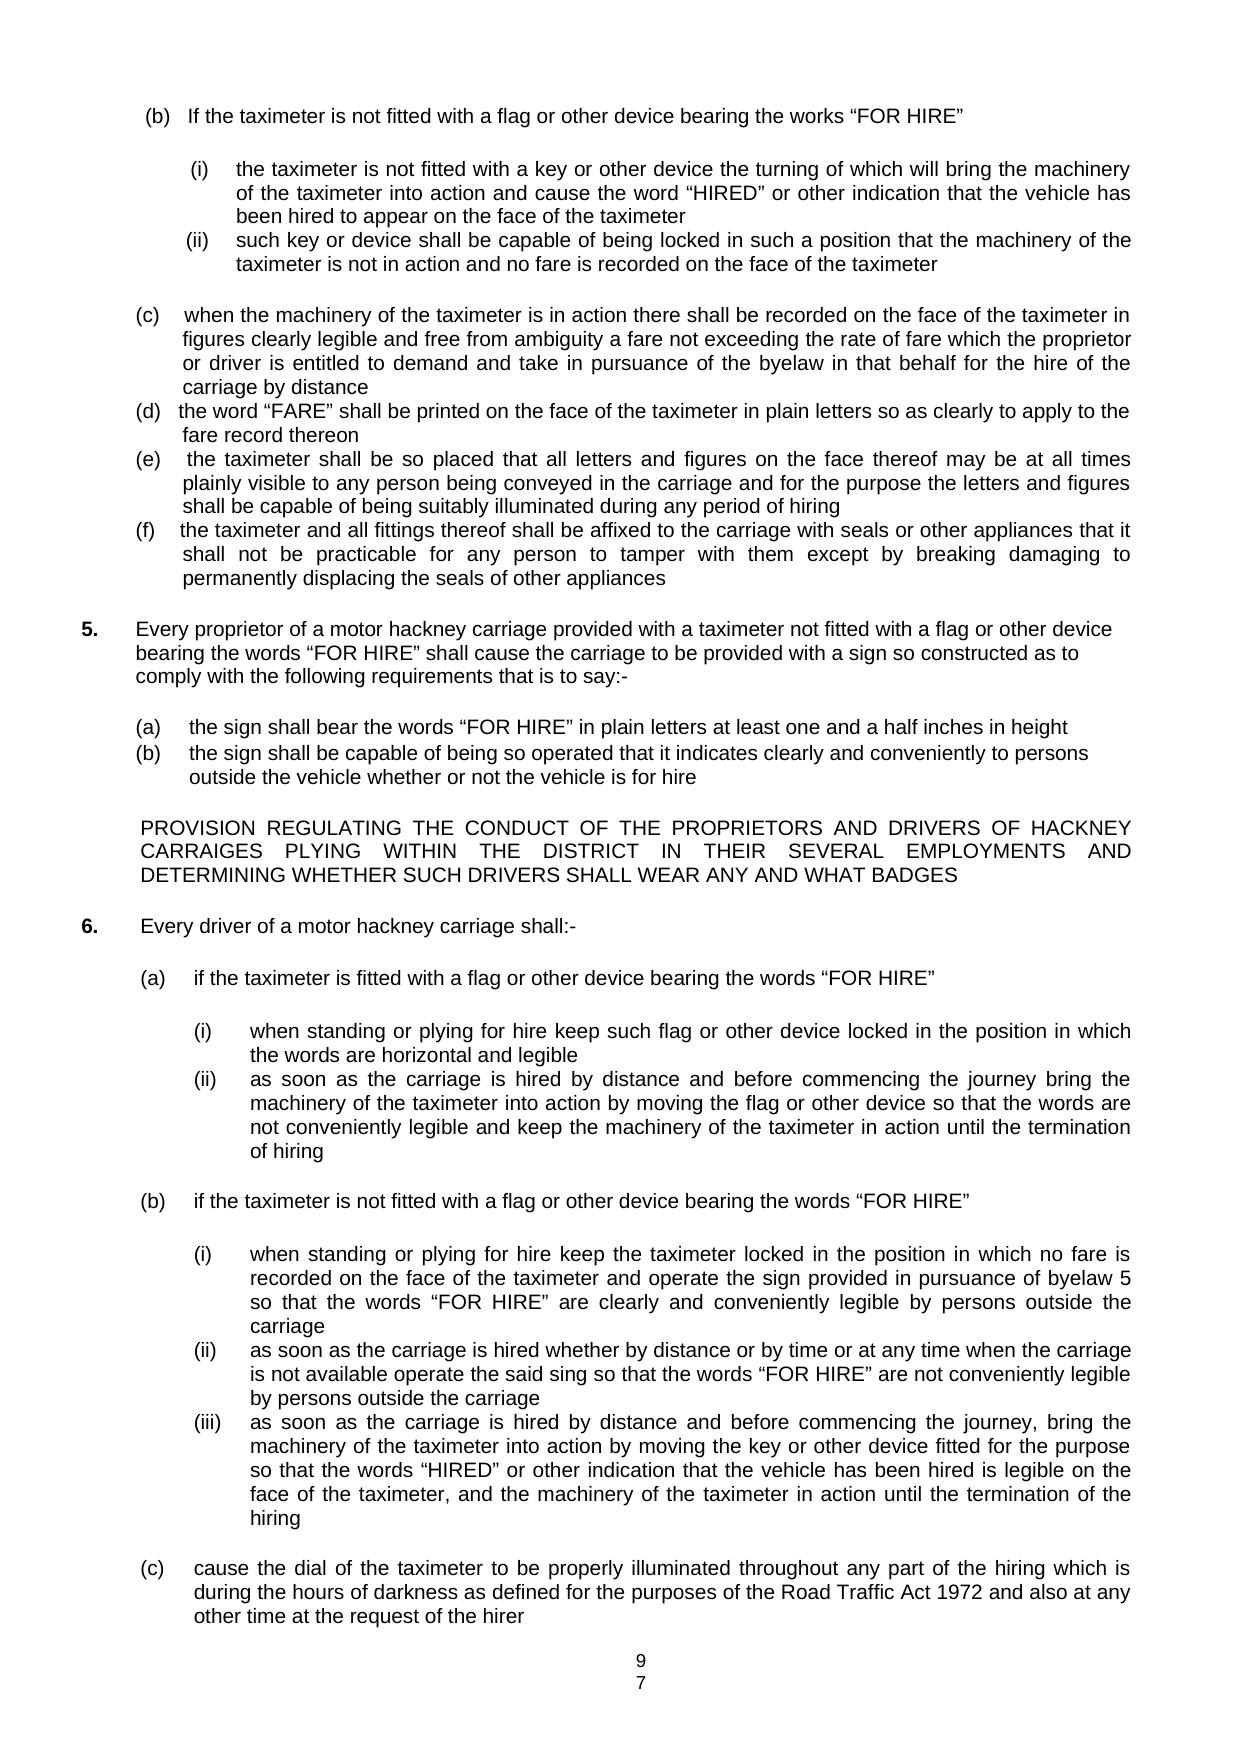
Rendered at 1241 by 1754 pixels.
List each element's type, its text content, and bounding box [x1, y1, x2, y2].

table_cell [70, 104, 129, 130]
table_cell when standing or plying for hire keep such flag or other device locked in the position in which the words are horizontal and legible [239, 1019, 1144, 1067]
table_cell (i) [182, 1242, 238, 1338]
table_cell (i) [129, 156, 220, 228]
table_cell [129, 276, 220, 303]
table_cell (i) [182, 1019, 238, 1067]
table_cell [182, 1215, 1144, 1242]
table_cell (iii) [182, 1410, 238, 1529]
table_cell [70, 590, 129, 616]
table_cell [129, 1338, 182, 1409]
table_cell [129, 940, 1144, 966]
table_cell [70, 1163, 129, 1189]
table_cell [70, 940, 129, 966]
table_cell [129, 688, 1144, 715]
table_cell [239, 1529, 1144, 1556]
table_cell 6. [70, 914, 129, 940]
table_cell (e) the taximeter shall be so placed that all letters and figures on the face thereof may be at all times plainly visible to any person being conveyed in the carriage and for the purpose the letters and figures shall be capable of being suitably illuminated during any period of hiring [129, 446, 1144, 518]
table_cell [70, 1242, 129, 1338]
table_cell such key or device shall be capable of being locked in such a position that the machinery of the taximeter is not in action and no fare is recorded on the face of the taximeter [220, 228, 1144, 276]
table_cell when standing or plying for hire keep the taximeter locked in the position in which no fare is recorded on the face of the taximeter and operate the sign provided in pursuance of byelaw 5 so that the words “FOR HIRE” are clearly and conveniently legible by persons outside the carriage [239, 1242, 1144, 1338]
table_cell [182, 1529, 238, 1556]
table_cell (f) the taximeter and all fittings thereof shall be affixed to the carriage with seals or other appliances that it shall not be practicable for any person to tamper with them except by breaking damaging to permanently displacing the seals of other appliances [129, 518, 1144, 590]
table_cell [129, 1242, 182, 1338]
table_cell if the taximeter is fitted with a flag or other device bearing the words “FOR HIRE” [182, 966, 1144, 993]
table_cell [70, 1215, 129, 1242]
table_cell the sign shall be capable of being so operated that it indicates clearly and conveniently to persons outside the vehicle whether or not the vehicle is for hire [182, 741, 1144, 789]
table_cell [129, 789, 1144, 815]
table_cell as soon as the carriage is hired by distance and before commencing the journey, bring the machinery of the taximeter into action by moving the key or other device fitted for the purpose so that the words “HIRED” or other indication that the vehicle has been hired is legible on the face of the taximeter, and the machinery of the taximeter in action until the termination of the hiring [239, 1410, 1144, 1529]
table_cell [70, 1067, 129, 1163]
table_cell [70, 399, 129, 446]
table_cell Every proprietor of a motor hackney carriage provided with a taximeter not fitted with a flag or other device bearing the words “FOR HIRE” shall cause the carriage to be provided with a sign so constructed as to comply with the following requirements that is to say:- [129, 616, 1144, 688]
table_cell 5. [70, 616, 129, 688]
table_cell [129, 1215, 182, 1242]
table_cell [129, 1067, 182, 1163]
table_cell (c) when the machinery of the taximeter is in action there shall be recorded on the face of the taximeter in figures clearly legible and free from ambiguity a fare not exceeding the rate of fare which the proprietor or driver is entitled to demand and take in pursuance of the byelaw in that behalf for the hire of the carriage by distance [129, 303, 1144, 398]
table_cell [70, 741, 129, 789]
table_cell [129, 1019, 182, 1067]
table_cell [70, 887, 129, 913]
table_cell [70, 303, 129, 398]
table_cell the sign shall bear the words “FOR HIRE” in plain letters at least one and a half inches in height [182, 715, 1144, 741]
table_cell [70, 228, 129, 276]
table_cell [70, 688, 129, 715]
table_cell [129, 130, 220, 156]
table_cell [70, 518, 129, 590]
table_cell (ii) [129, 228, 220, 276]
table_cell [70, 1338, 129, 1409]
table_cell [182, 993, 1144, 1019]
table_cell [70, 815, 129, 887]
table_cell [70, 1556, 129, 1627]
table_cell (c) [129, 1556, 182, 1627]
table_cell (a) [129, 966, 182, 993]
table_cell cause the dial of the taximeter to be properly illuminated throughout any part of the hiring which is during the hours of darkness as defined for the purposes of the Road Traffic Act 1972 and also at any other time at the request of the hirer [182, 1556, 1144, 1627]
table_cell [70, 1410, 129, 1529]
table_cell [129, 993, 182, 1019]
table_cell Every driver of a motor hackney carriage shall:- [129, 914, 1144, 940]
table_cell [70, 715, 129, 741]
table_cell [129, 1410, 182, 1529]
table_cell (ii) [182, 1338, 238, 1409]
table_cell as soon as the carriage is hired whether by distance or by time or at any time when the carriage is not available operate the said sing so that the words “FOR HIRE” are not conveniently legible by persons outside the carriage [239, 1338, 1144, 1409]
table_cell [70, 993, 129, 1019]
table_cell (b) [129, 741, 182, 789]
table_cell [70, 1189, 129, 1215]
table_cell if the taximeter is not fitted with a flag or other device bearing the words “FOR HIRE” [182, 1189, 1144, 1215]
table_cell [182, 1163, 1144, 1189]
table_cell [129, 1529, 182, 1556]
table_cell [70, 446, 129, 518]
table_cell PROVISION REGULATING THE CONDUCT OF THE PROPRIETORS AND DRIVERS OF HACKNEY CARRAIGES PLYING WITHIN THE DISTRICT IN THEIR SEVERAL EMPLOYMENTS AND DETERMINING WHETHER SUCH DRIVERS SHALL WEAR ANY AND WHAT BADGES [129, 815, 1144, 887]
table_cell [70, 1019, 129, 1067]
table_cell [129, 1163, 182, 1189]
table_cell (a) [129, 715, 182, 741]
table_cell (ii) [182, 1067, 238, 1163]
table_cell [70, 156, 129, 228]
table_cell [220, 130, 1144, 156]
table_cell [70, 789, 129, 815]
table_cell [70, 130, 129, 156]
table_cell [70, 966, 129, 993]
table_cell (b) If the taximeter is not fitted with a flag or other device bearing the works “FOR HIRE” [129, 104, 1144, 130]
table_cell [70, 276, 129, 303]
table_cell [129, 887, 1144, 913]
table_cell [220, 276, 1144, 303]
table_cell (b) [129, 1189, 182, 1215]
table_cell [129, 590, 1144, 616]
table_cell (d) the word “FARE” shall be printed on the face of the taximeter in plain letters so as clearly to apply to the fare record thereon [129, 399, 1144, 446]
table_cell [70, 1529, 129, 1556]
table_cell the taximeter is not fitted with a key or other device the turning of which will bring the machinery of the taximeter into action and cause the word “HIRED” or other indication that the vehicle has been hired to appear on the face of the taximeter [220, 156, 1144, 228]
table_cell as soon as the carriage is hired by distance and before commencing the journey bring the machinery of the taximeter into action by moving the flag or other device so that the words are not conveniently legible and keep the machinery of the taximeter in action until the termination of hiring [239, 1067, 1144, 1163]
